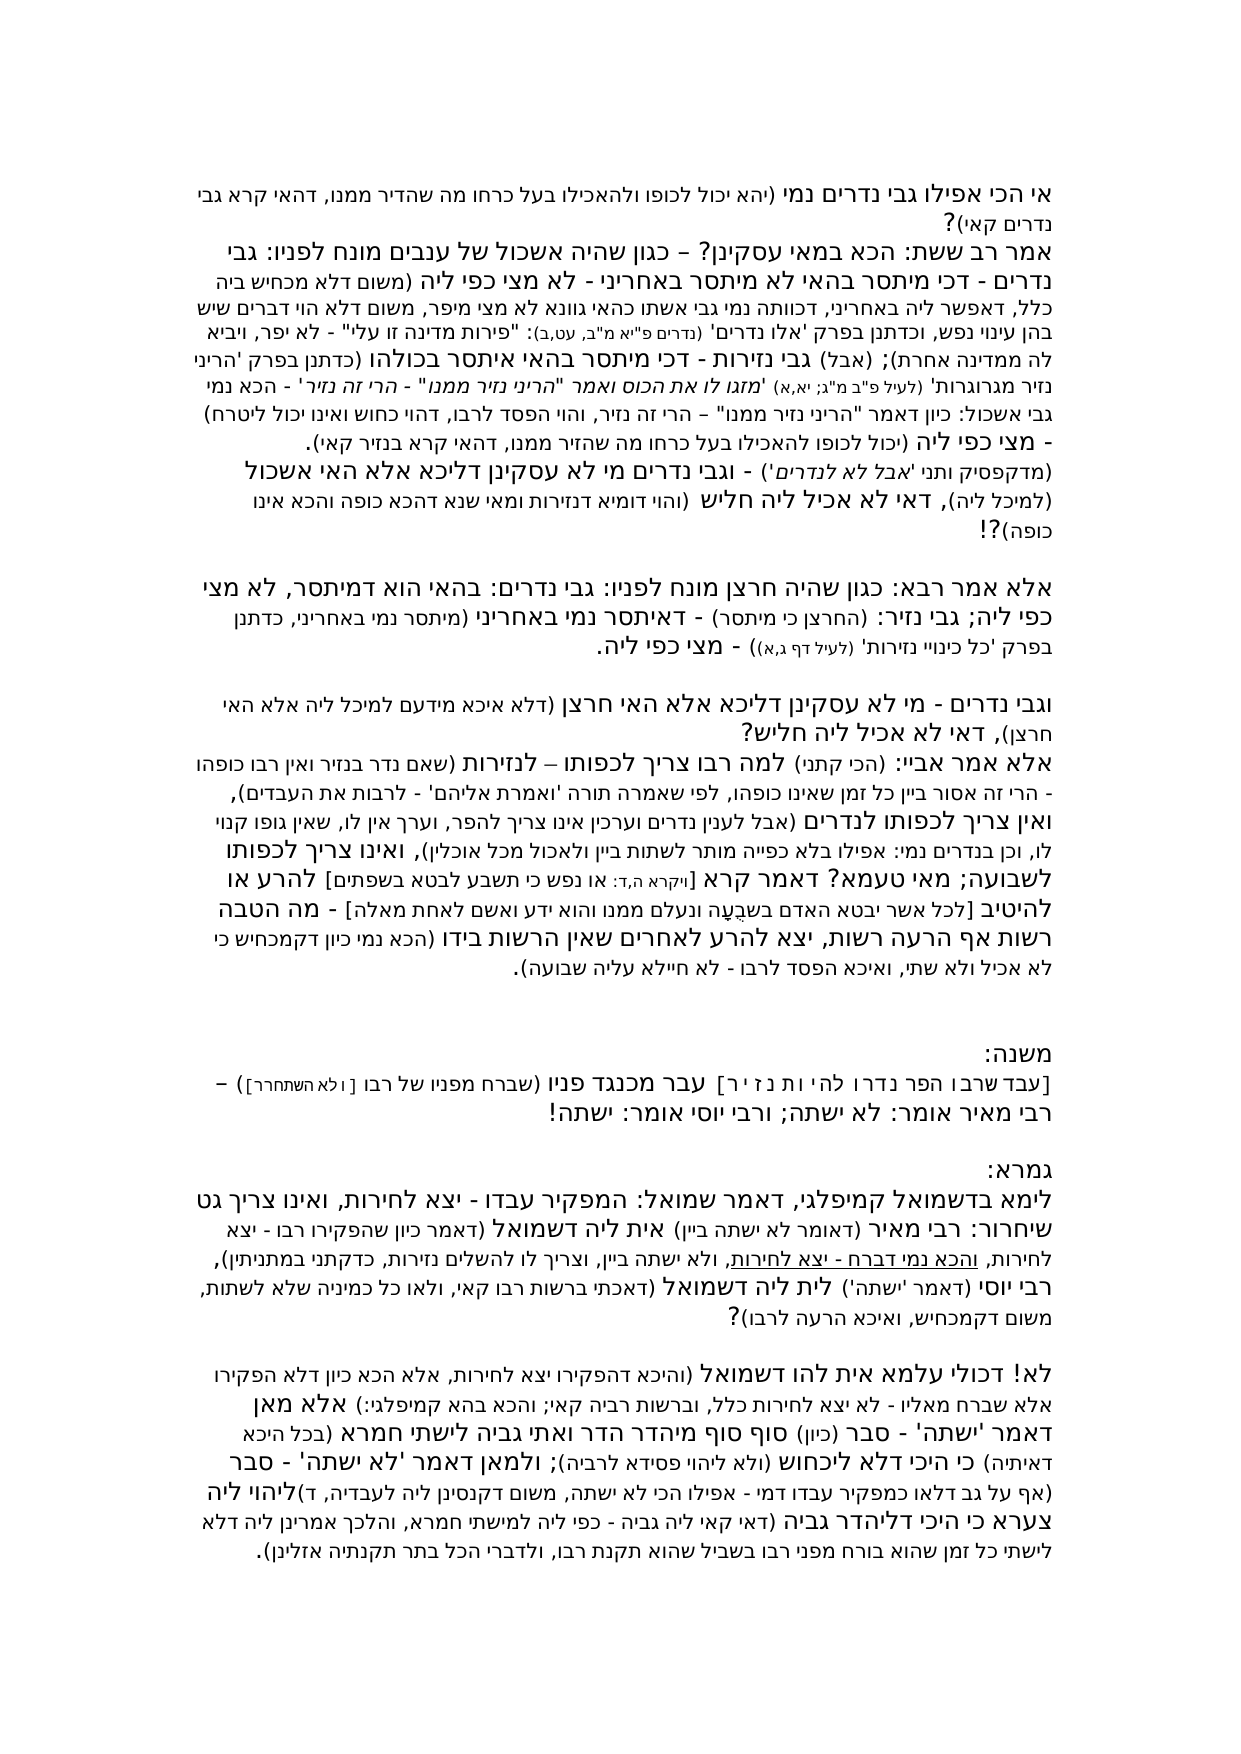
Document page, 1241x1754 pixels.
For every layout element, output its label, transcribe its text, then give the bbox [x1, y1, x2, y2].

text משנה: [187, 1039, 1053, 1068]
text וגבי נדרים - מי לא עסקינן דליכא אלא האי חרצן (דלא איכא מידעם למיכל ליה אלא האי חרצן), דאי לא אכיל ליה חליש? [187, 689, 1053, 748]
text לא! דכולי עלמא אית להו דשמואל (והיכא דהפקירו יצא לחירות, אלא הכא כיון דלא הפקירו אלא שברח מאליו - לא יצא לחירות כלל, וברשות רביה קאי; והכא בהא קמיפלגי:) אלא מאן דאמר 'ישתה' - סבר (כיון) סוף סוף מיהדר הדר ואתי גביה לישתי חמרא (בכל היכא דאיתיה) כי היכי דלא ליכחוש (ולא ליהוי פסידא לרביה); ולמאן דאמר 'לא ישתה' - סבר (אף על גב דלאו כמפקיר עבדו דמי - אפילו הכי לא ישתה, משום דקנסינן ליה לעבדיה, ד)ליהוי ליה צערא כי היכי דליהדר גביה (דאי קאי ליה גביה - כפי ליה למישתי חמרא, והלכך אמרינן ליה דלא לישתי כל זמן שהוא בורח מפני רבו בשביל שהוא תקנת רבו, ולדברי הכל בתר תקנתיה אזלינן). [187, 1360, 1053, 1564]
text אלא אמר אביי: (הכי קתני) למה רבו צריך לכפותו – לנזירות (שאם נדר בנזיר ואין רבו כופהו - הרי זה אסור ביין כל זמן שאינו כופהו, לפי שאמרה תורה 'ואמרת אליהם' - לרבות את העבדים), ואין צריך לכפותו לנדרים (אבל לענין נדרים וערכין אינו צריך להפר, וערך אין לו, שאין גופו קנוי לו, וכן בנדרים נמי: אפילו בלא כפייה מותר לשתות ביין ולאכול מכל אוכלין), ואינו צריך לכפותו לשבועה; מאי טעמא? דאמר קרא [ויקרא ה,ד: או נפש כי תשבע לבטא בשפתים] להרע או להיטיב [לכל אשר יבטא האדם בשבֻעָה ונעלם ממנו והוא ידע ואשם לאחת מאלה] - מה הטבה רשות אף הרעה רשות, יצא להרע לאחרים שאין הרשות בידו (הכא נמי כיון דקמכחיש כי לא אכיל ולא שתי, ואיכא הפסד לרבו - לא חיילא עליה שבועה). [187, 748, 1053, 982]
text לימא בדשמואל קמיפלגי, דאמר שמואל: המפקיר עבדו - יצא לחירות, ואינו צריך גט שיחרור: רבי מאיר (דאומר לא ישתה ביין) אית ליה דשמואל (דאמר כיון שהפקירו רבו - יצא לחירות, והכא נמי דברח - יצא לחירות, ולא ישתה ביין, וצריך לו להשלים נזירות, כדקתני במתניתין), רבי יוסי (דאמר 'ישתה') לית ליה דשמואל (דאכתי ברשות רבו קאי, ולאו כל כמיניה שלא לשתות, משום דקמכחיש, ואיכא הרעה לרבו)? [187, 1185, 1053, 1331]
text [עבד שרבו הפר נדרו להיות נזיר] עבר מכנגד פניו (שברח מפניו של רבו [ולא השתחרר]) – רבי מאיר אומר: לא ישתה; ורבי יוסי אומר: ישתה! [187, 1068, 1053, 1127]
text אמר רב ששת: הכא במאי עסקינן? – כגון שהיה אשכול של ענבים מונח לפניו: גבי נדרים - דכי מיתסר בהאי לא מיתסר באחריני - לא מצי כפי ליה (משום דלא מכחיש ביה כלל, דאפשר ליה באחריני, דכוותה נמי גבי אשתו כהאי גוונא לא מצי מיפר, משום דלא הוי דברים שיש בהן עינוי נפש, וכדתנן בפרק 'אלו נדרים' (נדרים פ"יא מ"ב, עט,ב): "פירות מדינה זו עלי" - לא יפר, ויביא לה ממדינה אחרת); (אבל) גבי נזירות - דכי מיתסר בהאי איתסר בכולהו (כדתנן בפרק 'הריני נזיר מגרוגרות' (לעיל פ"ב מ"ג; יא,א) 'מזגו לו את הכוס ואמר "הריני נזיר ממנו" - הרי זה נזיר' - הכא נמי גבי אשכול: כיון דאמר "הריני נזיר ממנו" – הרי זה נזיר, והוי הפסד לרבו, דהוי כחוש ואינו יכול ליטרח) - מצי כפי ליה (יכול לכופו להאכילו בעל כרחו מה שהזיר ממנו, דהאי קרא בנזיר קאי). [187, 237, 1053, 456]
text גמרא: [187, 1156, 1053, 1185]
text אי הכי אפילו גבי נדרים נמי (יהא יכול לכופו ולהאכילו בעל כרחו מה שהדיר ממנו, דהאי קרא גבי נדרים קאי)? [187, 179, 1053, 237]
text אלא אמר רבא: כגון שהיה חרצן מונח לפניו: גבי נדרים: בהאי הוא דמיתסר, לא מצי כפי ליה; גבי נזיר: (החרצן כי מיתסר) - דאיתסר נמי באחריני (מיתסר נמי באחריני, כדתנן בפרק 'כל כינויי נזירות' (לעיל דף ג,א)) - מצי כפי ליה. [187, 573, 1053, 660]
text (מדקפסיק ותני 'אבל לא לנדרים') - וגבי נדרים מי לא עסקינן דליכא אלא האי אשכול (למיכל ליה), דאי לא אכיל ליה חליש (והוי דומיא דנזירות ומאי שנא דהכא כופה והכא אינו כופה)?! [187, 456, 1053, 544]
